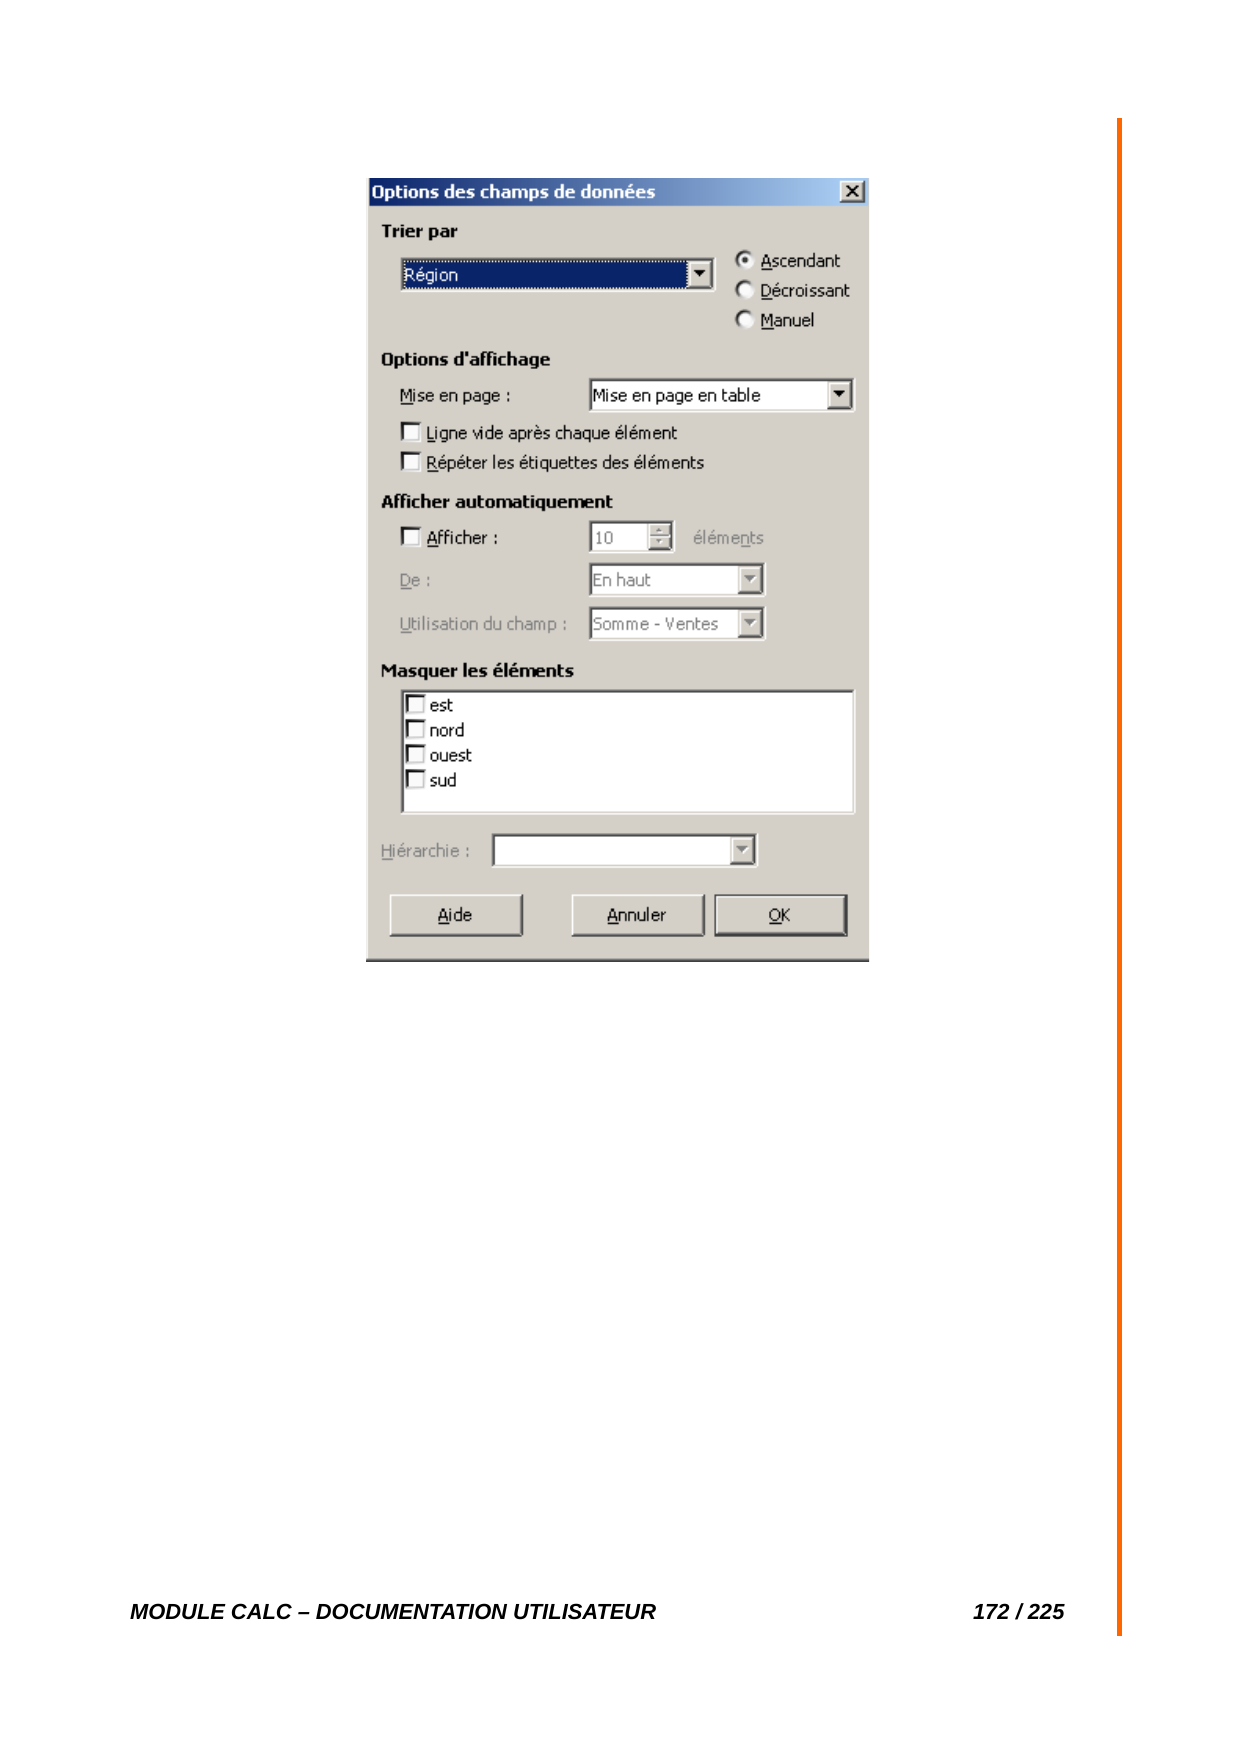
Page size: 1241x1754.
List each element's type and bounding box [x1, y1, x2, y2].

picture [366, 178, 870, 962]
